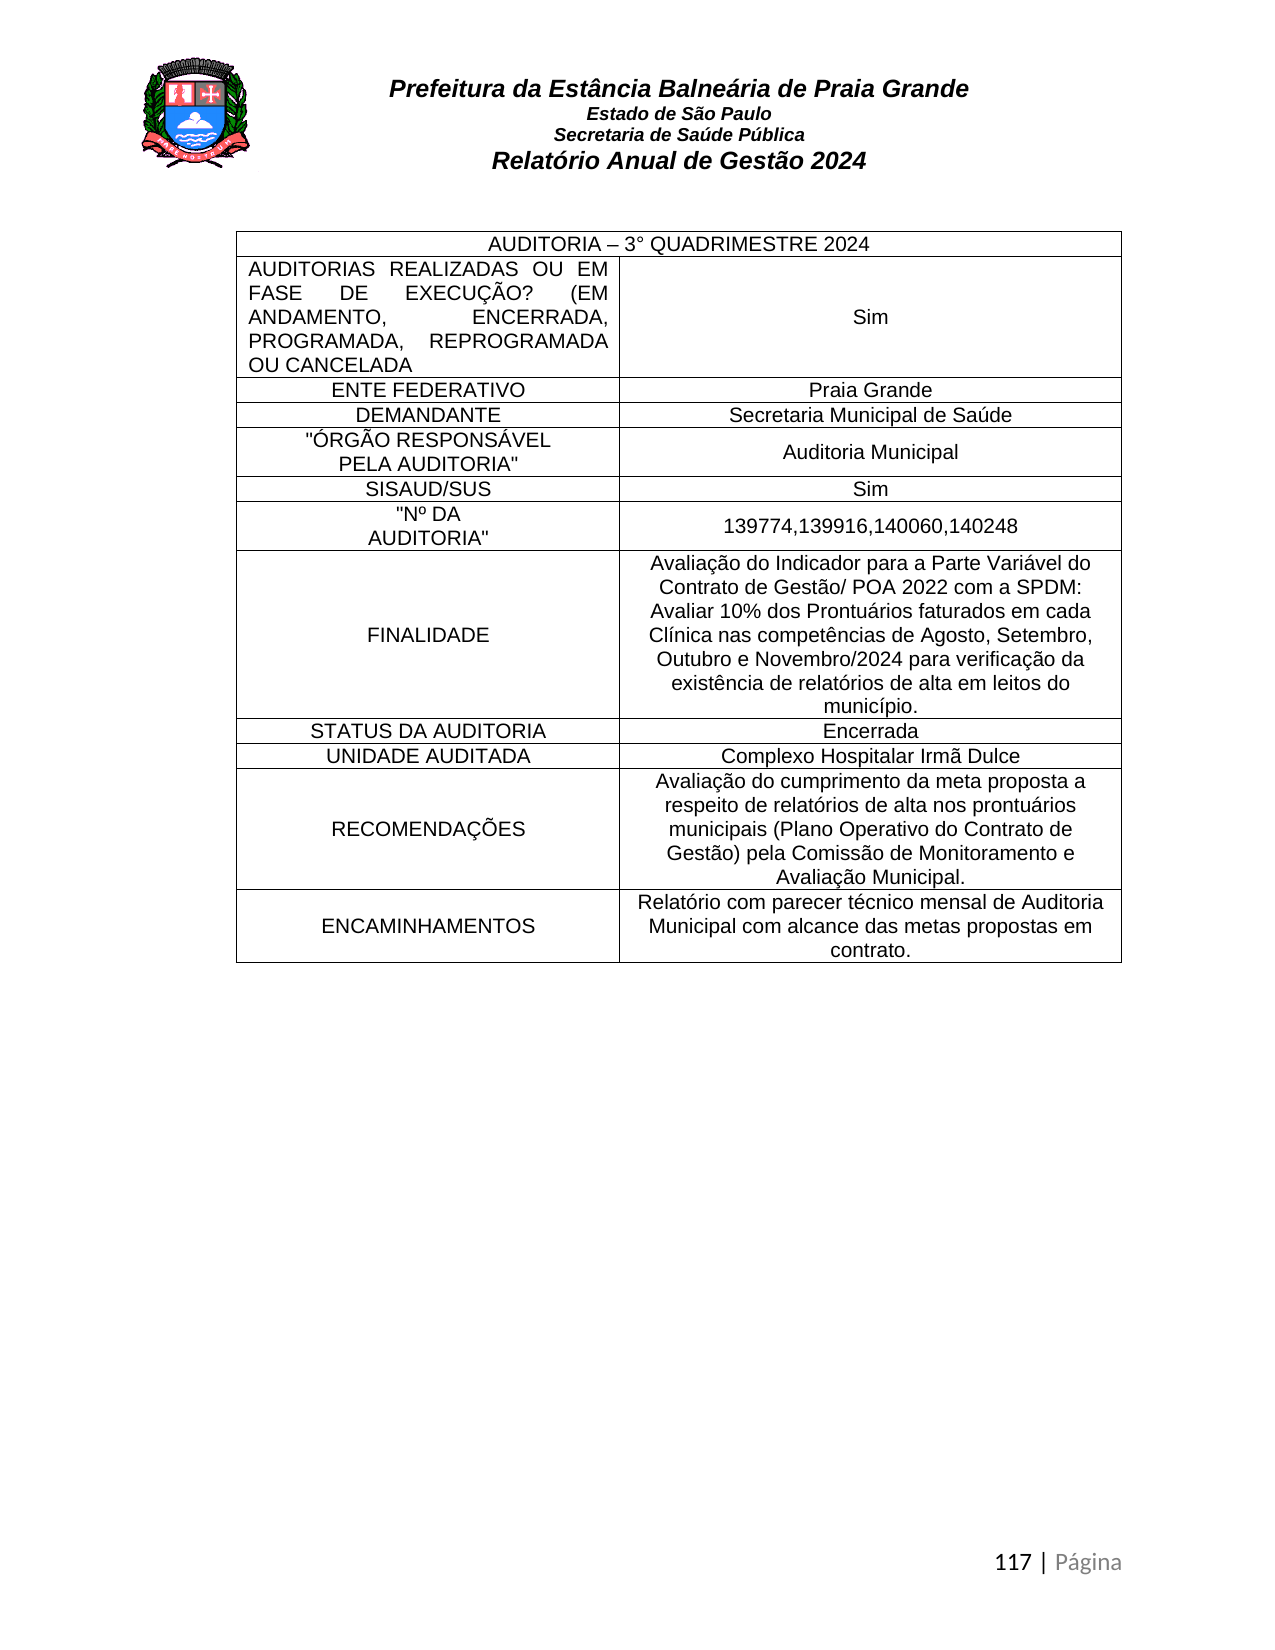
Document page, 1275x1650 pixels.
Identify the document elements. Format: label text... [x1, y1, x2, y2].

table_cell SISAUD/SUS [237, 477, 619, 501]
table_cell UNIDADE AUDITADA [237, 744, 619, 768]
table_cell Sim [620, 477, 1121, 501]
table_cell Avaliação do Indicador para a Parte Variável do Contrato de Gestão/ POA 2022 com a SPDM: Avaliar 10% dos Prontuários faturados em cada Clínica nas competências de Agosto, Setembro, Outubro e Novembro/2024 para verificação da existência de relatórios de alta em leitos do município. [620, 551, 1121, 718]
table_cell Avaliação do cumprimento da meta proposta a respeito de relatórios de alta nos prontuários municipais (Plano Operativo do Contrato de Gestão) pela Comissão de Monitoramento e Avaliação Municipal. [620, 769, 1121, 889]
table_cell Encerrada [620, 719, 1121, 743]
picture [132, 55, 259, 172]
table_cell "ÓRGÃO RESPONSÁVEL PELA AUDITORIA" [237, 428, 619, 476]
table_cell Complexo Hospitalar Irmã Dulce [620, 744, 1121, 768]
table_cell RECOMENDAÇÕES [237, 769, 619, 889]
table_cell Relatório com parecer técnico mensal de Auditoria Municipal com alcance das metas propostas em contrato. [620, 890, 1121, 962]
table_cell Auditoria Municipal [620, 428, 1121, 476]
table_cell Secretaria Municipal de Saúde [620, 403, 1121, 427]
table_cell FINALIDADE [237, 551, 619, 718]
table_cell Praia Grande [620, 378, 1121, 402]
table_cell "Nº DA AUDITORIA" [237, 502, 619, 549]
table_cell Sim [620, 257, 1121, 377]
table_cell ENCAMINHAMENTOS [237, 890, 619, 962]
table_cell STATUS DA AUDITORIA [237, 719, 619, 743]
table_cell ENTE FEDERATIVO [237, 378, 619, 402]
table_cell DEMANDANTE [237, 403, 619, 427]
table_cell 139774,139916,140060,140248 [620, 502, 1121, 549]
table_header AUDITORIA – 3° QUADRIMESTRE 2024 [237, 232, 1121, 256]
table_cell AUDITORIAS REALIZADAS OU EM FASE DE EXECUÇÃO? (EM ANDAMENTO, ENCERRADA, PROGRAMADA, REPROGRAMADA OU CANCELADA [237, 257, 619, 377]
